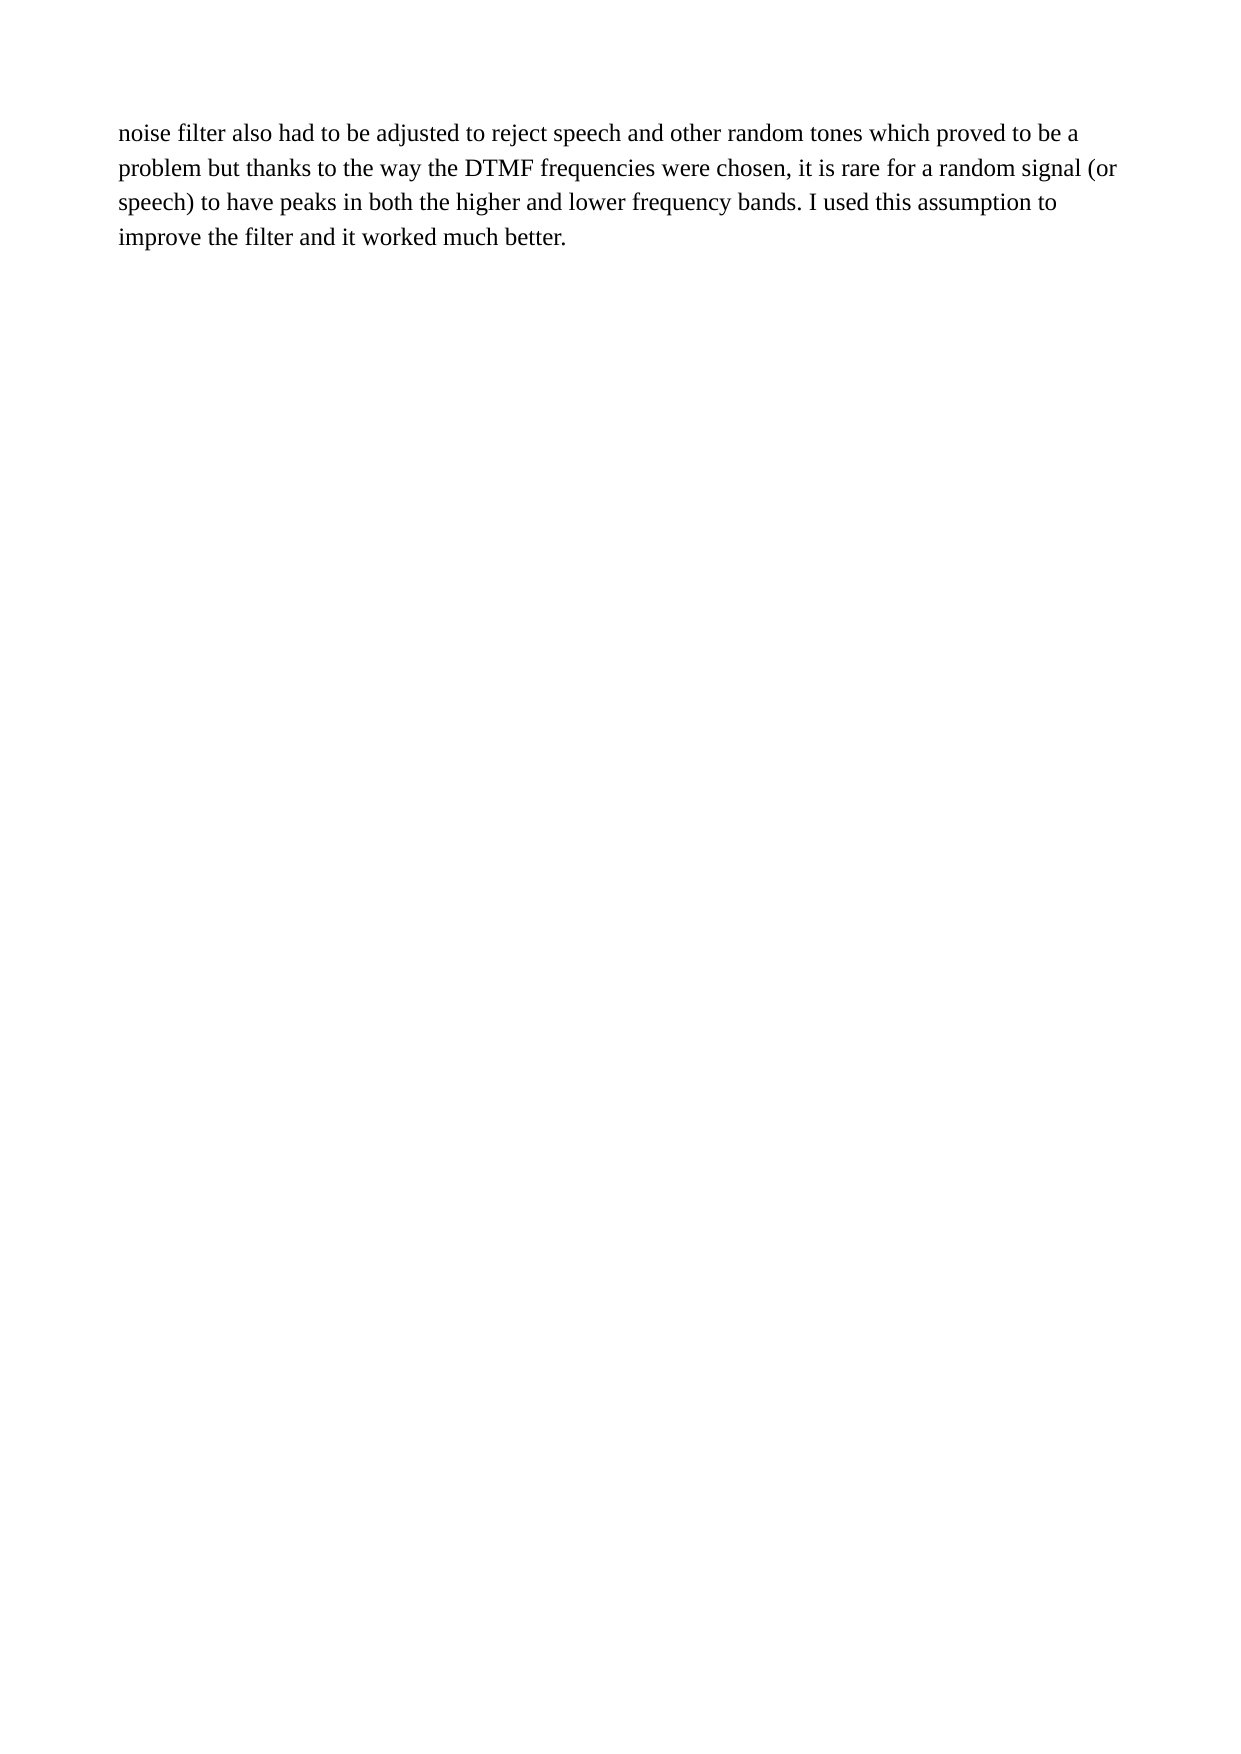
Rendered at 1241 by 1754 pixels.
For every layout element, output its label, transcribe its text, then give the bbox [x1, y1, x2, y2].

text noise filter also had to be adjusted to reject speech and other random tones which proved to be a problem but thanks to the way the DTMF frequencies were chosen, it is rare for a random signal (or speech) to have peaks in both the higher and lower frequency bands. I used this assumption to improve the filter and it worked much better. [118, 118, 1122, 250]
